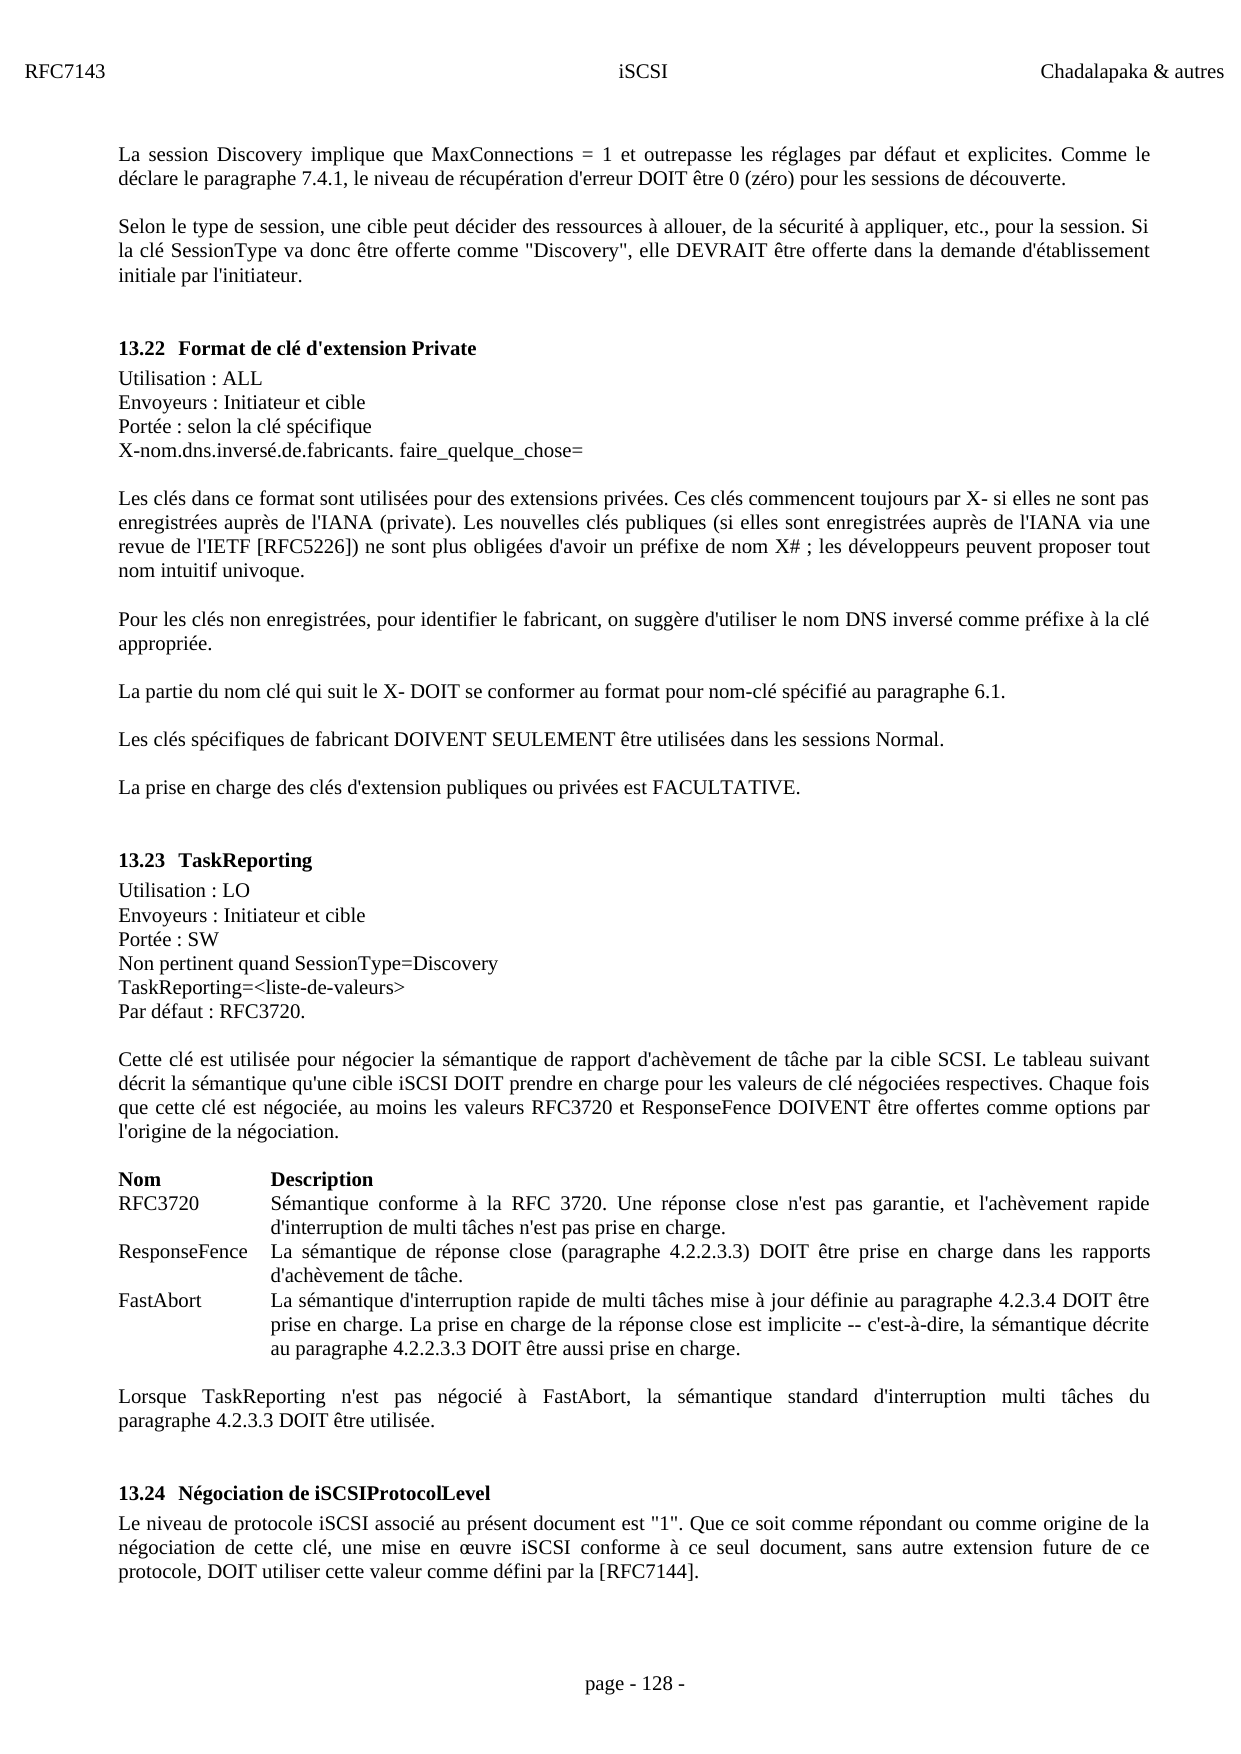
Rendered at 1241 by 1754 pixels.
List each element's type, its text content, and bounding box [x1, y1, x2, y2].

text Par défaut : RFC3720. [118, 999, 1152, 1023]
table_header Description [259, 1167, 1163, 1191]
text Utilisation : LO [118, 878, 1152, 902]
text Les clés dans ce format sont utilisées pour des extensions privées. Ces clés commencent toujours par X- si elles ne sont pas enregistrées auprès de l'IANA (private). Les nouvelles clés publiques (si elles sont enregistrées auprès de l'IANA via une revue de l'IETF [RFC5226]) ne sont plus obligées d'avoir un préfixe de nom X# ; les développeurs peuvent proposer tout nom intuitif univoque. [118, 486, 1152, 582]
table_cell La sémantique de réponse close (paragraphe 4.2.2.3.3) DOIT être prise en charge dans les rapports d'achèvement de tâche. [259, 1239, 1163, 1287]
text La prise en charge des clés d'extension publiques ou privées est FACULTATIVE. [118, 775, 1152, 799]
text Utilisation : ALL [118, 366, 1152, 390]
text Les clés spécifiques de fabricant DOIVENT SEULEMENT être utilisées dans les sessions Normal. [118, 727, 1152, 751]
text Cette clé est utilisée pour négocier la sémantique de rapport d'achèvement de tâche par la cible SCSI. Le tableau suivant décrit la sémantique qu'une cible iSCSI DOIT prendre en charge pour les valeurs de clé négociées respectives. Chaque fois que cette clé est négociée, au moins les valeurs RFC3720 et ResponseFence DOIVENT être offertes comme options par l'origine de la négociation. [118, 1047, 1152, 1143]
table_cell Sémantique conforme à la RFC 3720. Une réponse close n'est pas garantie, et l'achèvement rapide d'interruption de multi tâches n'est pas prise en charge. [259, 1191, 1163, 1239]
table_cell La sémantique d'interruption rapide de multi tâches mise à jour définie au paragraphe 4.2.3.4 DOIT être prise en charge. La prise en charge de la réponse close est implicite -- c'est-à-dire, la sémantique décrite au paragraphe 4.2.2.3.3 DOIT être aussi prise en charge. [259, 1288, 1163, 1360]
text Envoyeurs : Initiateur et cible [118, 902, 1152, 927]
text TaskReporting=<liste-de-valeurs> [118, 975, 1152, 999]
text La session Discovery implique que MaxConnections = 1 et outrepasse les réglages par défaut et explicites. Comme le déclare le paragraphe 7.4.1, le niveau de récupération d'erreur DOIT être 0 (zéro) pour les sessions de découverte. [118, 142, 1152, 190]
text Lorsque TaskReporting n'est pas négocié à FastAbort, la sémantique standard d'interruption multi tâches du paragraphe 4.2.3.3 DOIT être utilisée. [118, 1384, 1152, 1432]
table_cell ResponseFence [107, 1239, 259, 1287]
table_cell RFC3720 [107, 1191, 259, 1239]
table_header Nom [107, 1167, 259, 1191]
table_cell FastAbort [107, 1288, 259, 1360]
text Pour les clés non enregistrées, pour identifier le fabricant, on suggère d'utiliser le nom DNS inversé comme préfixe à la clé appropriée. [118, 607, 1152, 655]
text Portée : SW [118, 927, 1152, 951]
text Envoyeurs : Initiateur et cible [118, 390, 1152, 414]
text Non pertinent quand SessionType=Discovery [118, 951, 1152, 975]
text Le niveau de protocole iSCSI associé au présent document est "1". Que ce soit comme répondant ou comme origine de la négociation de cette clé, une mise en œuvre iSCSI conforme à ce seul document, sans autre extension future de ce protocole, DOIT utiliser cette valeur comme défini par la [RFC7144]. [118, 1511, 1152, 1583]
text La partie du nom clé qui suit le X- DOIT se conformer au format pour nom-clé spécifié au paragraphe 6.1. [118, 679, 1152, 703]
text Selon le type de session, une cible peut décider des ressources à allouer, de la sécurité à appliquer, etc., pour la session. Si la clé SessionType va donc être offerte comme "Discovery", elle DEVRAIT être offerte dans la demande d'établissement initiale par l'initiateur. [118, 214, 1152, 287]
text X-nom.dns.inversé.de.fabricants. faire_quelque_chose= [118, 438, 1152, 462]
subtitle 13.22 Format de clé d'extension Private [118, 336, 1152, 360]
subtitle 13.24 Négociation de iSCSIProtocolLevel [118, 1481, 1152, 1505]
subtitle 13.23 TaskReporting [118, 848, 1152, 872]
text Portée : selon la clé spécifique [118, 414, 1152, 438]
